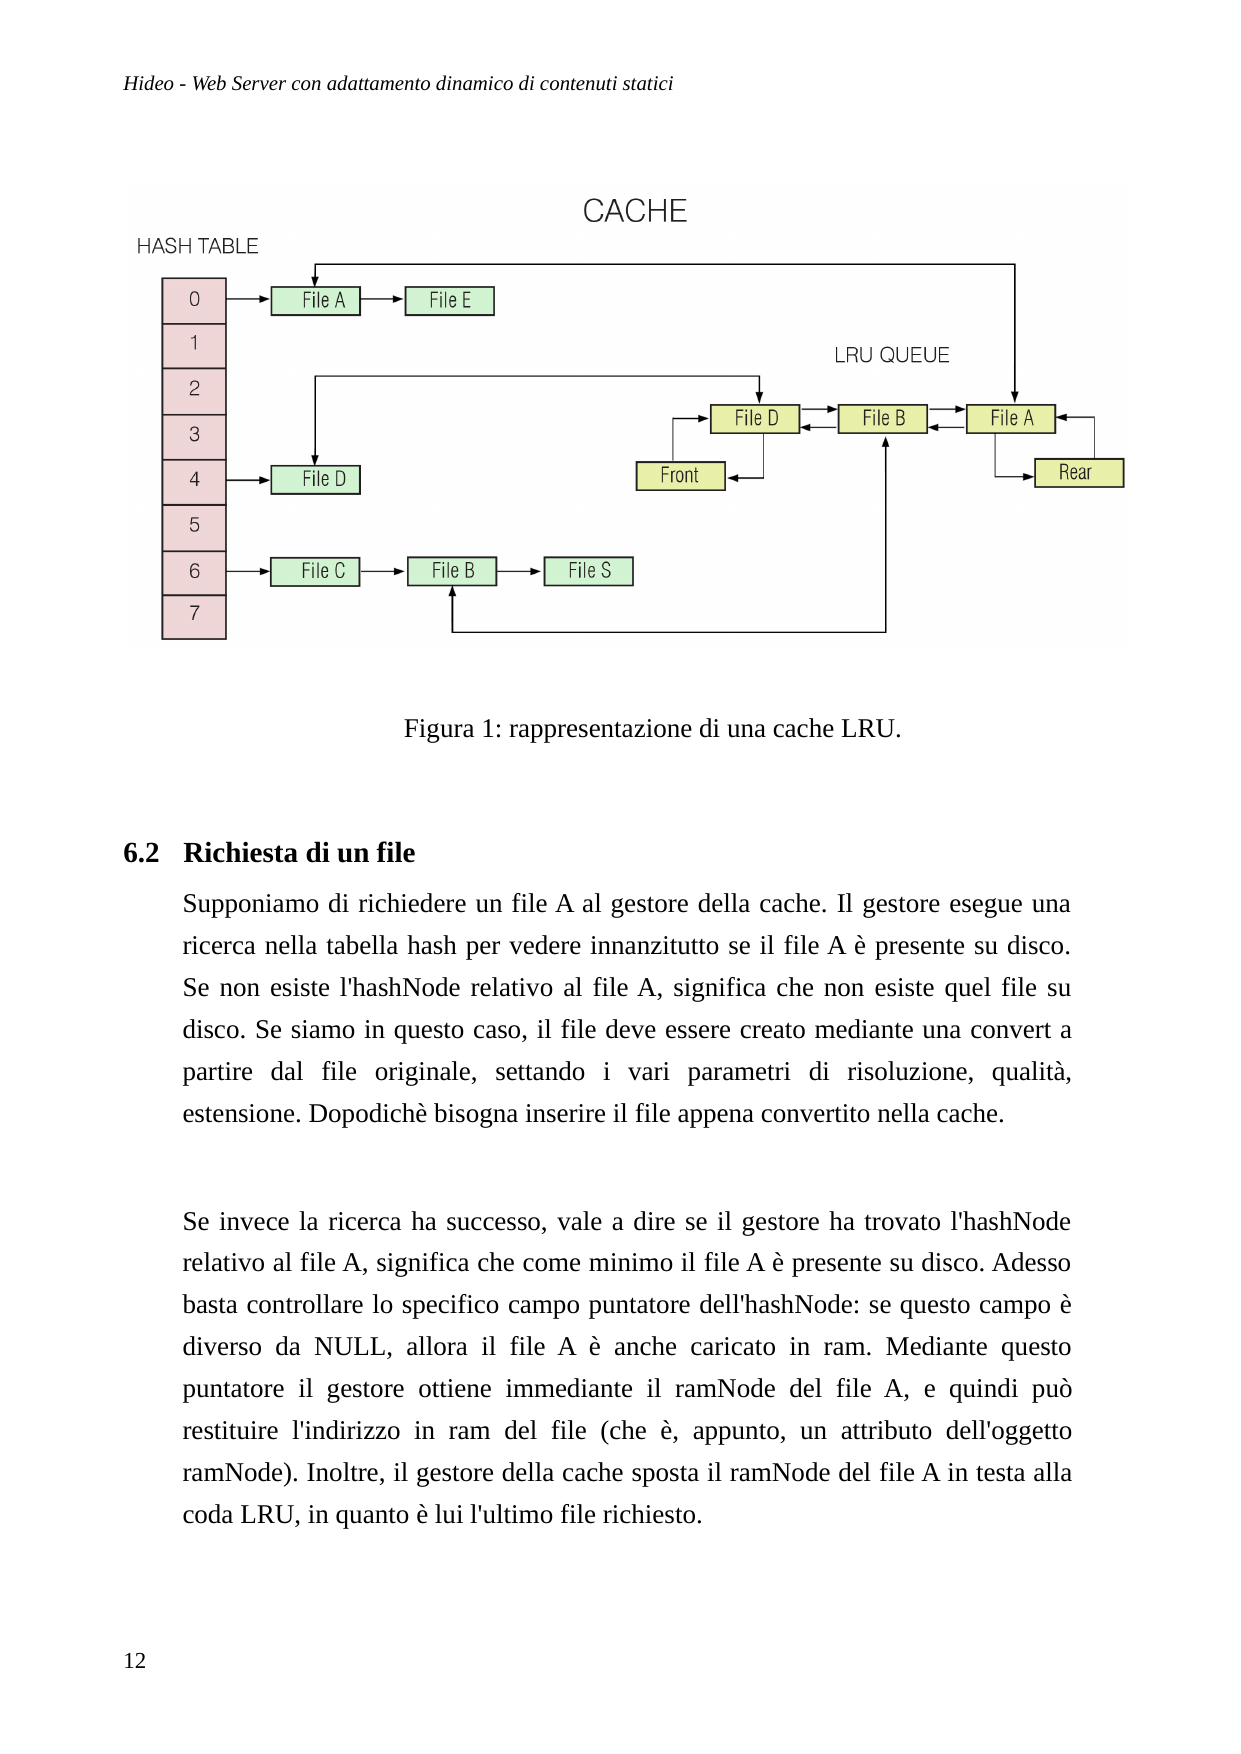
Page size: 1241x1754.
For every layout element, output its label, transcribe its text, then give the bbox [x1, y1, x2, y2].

text Se invece la ricerca ha successo, vale a dire se il gestore ha trovato l'hashNode relativo al file A, significa che come minimo il file A è presente su disco. Adesso basta controllare lo specifico campo puntatore dell'hashNode: se questo campo è diverso da NULL, allora il file A è anche caricato in ram. Mediante questo puntatore il gestore ottiene immediante il ramNode del file A, e quindi può restituire l'indirizzo in ram del file (che è, appunto, un attributo dell'oggetto ramNode). Inoltre, il gestore della cache sposta il ramNode del file A in testa alla coda LRU, in quanto è lui l'ultimo file richiesto. [182, 1204, 1073, 1529]
subtitle Richiesta di un file [123, 835, 1132, 868]
text Figura 1: rappresentazione di una cache LRU. [182, 712, 1073, 743]
picture [125, 183, 1130, 648]
text Supponiamo di richiedere un file A al gestore della cache. Il gestore esegue una ricerca nella tabella hash per vedere innanzitutto se il file A è presente su disco. Se non esiste l'hashNode relativo al file A, significa che non esiste quel file su disco. Se siamo in questo caso, il file deve essere creato mediante una convert a partire dal file originale, settando i vari parametri di risoluzione, qualità, estensione. Dopodichè bisogna inserire il file appena convertito nella cache. [182, 887, 1073, 1128]
